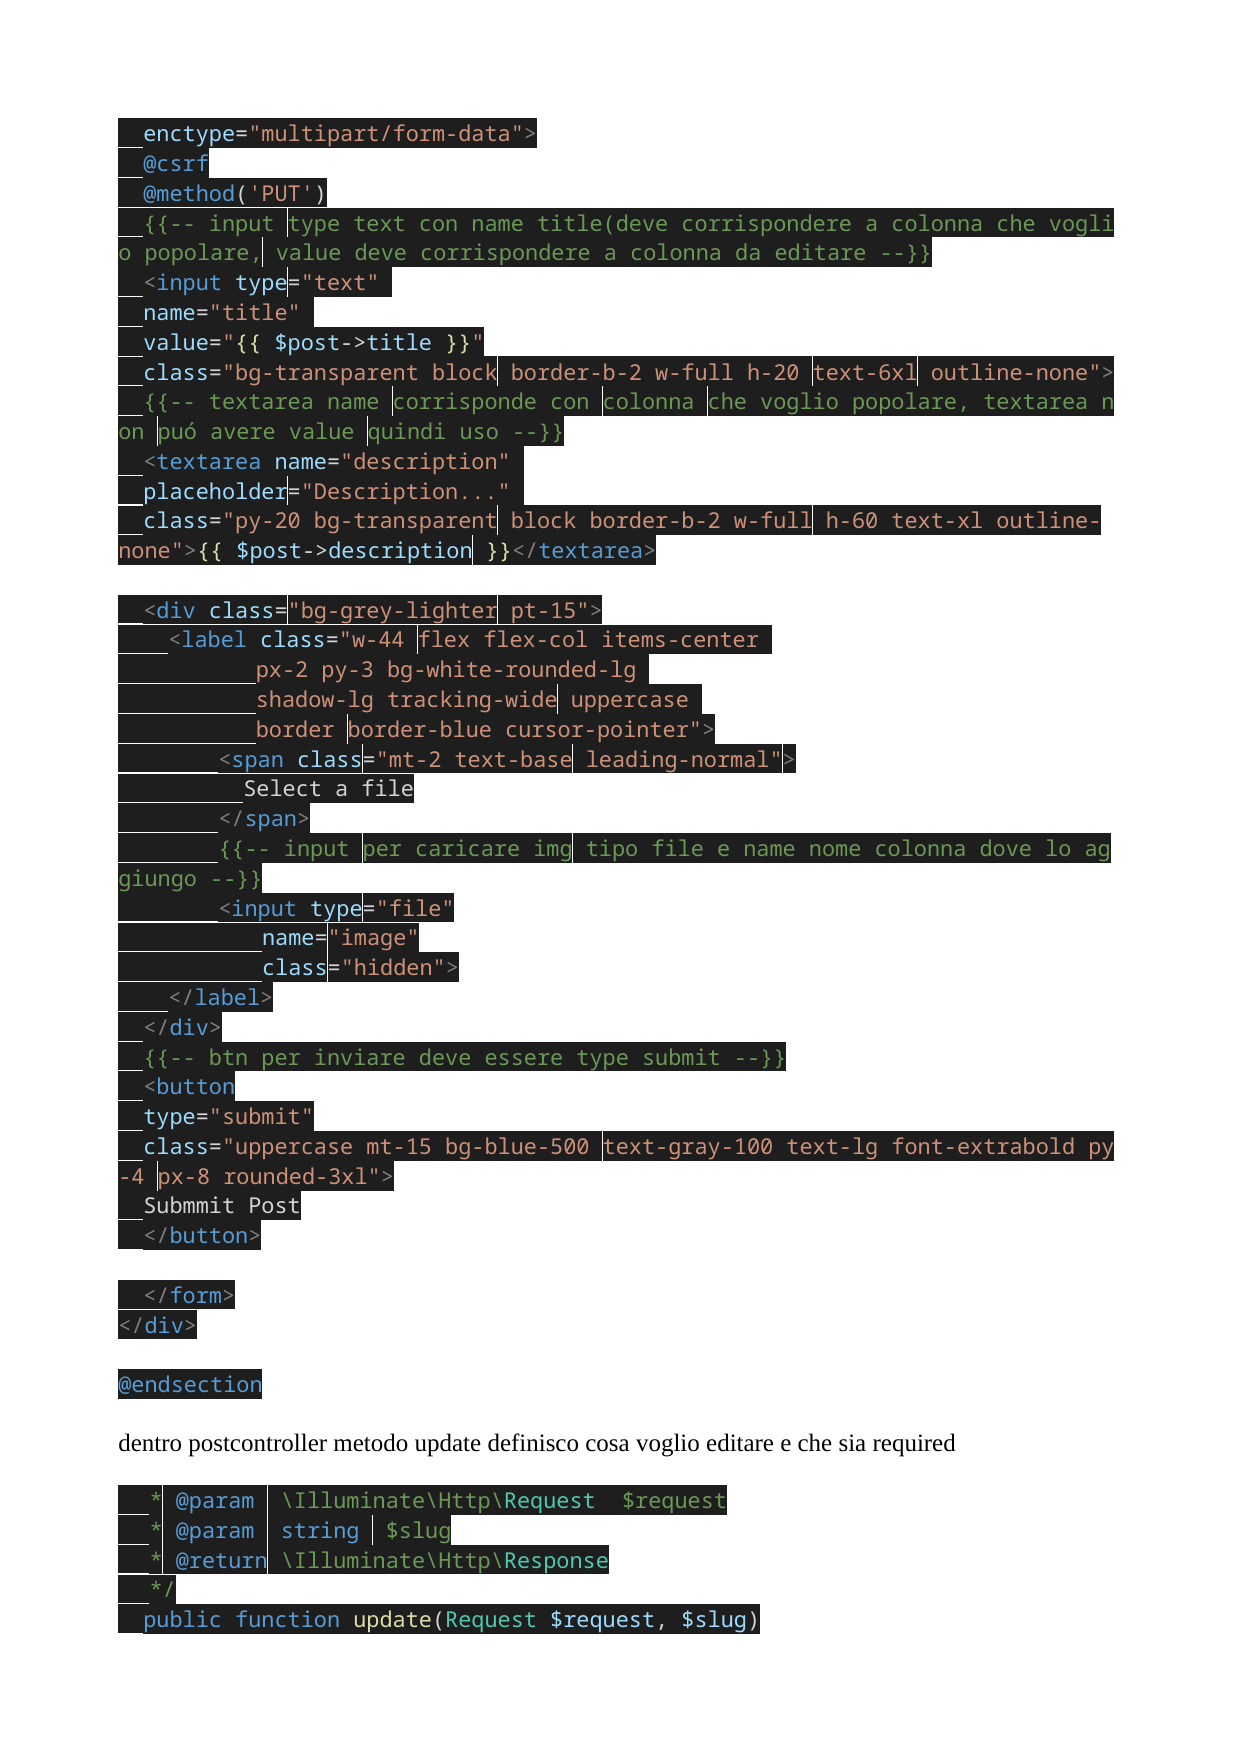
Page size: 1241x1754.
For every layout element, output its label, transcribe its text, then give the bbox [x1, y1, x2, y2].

text px-2 py-3 bg-white-rounded-lg [118, 654, 1122, 684]
text Submmit Post [118, 1191, 1122, 1220]
text dentro postcontroller metodo update definisco cosa voglio editare e che sia required [118, 1428, 1122, 1456]
text */ [118, 1574, 1122, 1604]
text * @return \Illuminate\Http\Response [118, 1545, 1122, 1574]
text class="bg-transparent block border-b-2 w-full h-20 text-6xl outline-none"> [118, 356, 1122, 386]
text name="image" [118, 922, 1122, 952]
text <label class="w-44 flex flex-col items-center [118, 624, 1122, 654]
text {{-- input per caricare img tipo file e name nome colonna dove lo aggiungo --}} [118, 833, 1122, 893]
text <input type="text" [118, 267, 1122, 297]
text placeholder="Description..." [118, 476, 1122, 505]
text <textarea name="description" [118, 446, 1122, 476]
text * @param \Illuminate\Http\Request $request [118, 1485, 1122, 1515]
text <span class="mt-2 text-base leading-normal"> [118, 744, 1122, 773]
text @method('PUT') [118, 178, 1122, 207]
text class="py-20 bg-transparent block border-b-2 w-full h-60 text-xl outline-none">{{ $post->description }}</textarea> [118, 505, 1122, 565]
text type="submit" [118, 1101, 1122, 1131]
text </div> [118, 1309, 1122, 1339]
text </button> [118, 1220, 1122, 1250]
text * @param string $slug [118, 1515, 1122, 1545]
text class="hidden"> [118, 952, 1122, 982]
text {{-- btn per inviare deve essere type submit --}} [118, 1042, 1122, 1071]
text enctype="multipart/form-data"> [118, 118, 1122, 148]
text @csrf [118, 148, 1122, 178]
text </label> [118, 982, 1122, 1012]
text <input type="file" [118, 893, 1122, 922]
text </form> [118, 1280, 1122, 1309]
text {{-- input type text con name title(deve corrispondere a colonna che voglio popolare, value deve corrispondere a colonna da editare --}} [118, 207, 1122, 267]
text {{-- textarea name corrisponde con colonna che voglio popolare, textarea non puó avere value quindi uso --}} [118, 386, 1122, 446]
text public function update(Request $request, $slug) [118, 1604, 1122, 1634]
text <div class="bg-grey-lighter pt-15"> [118, 595, 1122, 624]
text </span> [118, 803, 1122, 833]
text name="title" [118, 297, 1122, 327]
text shadow-lg tracking-wide uppercase [118, 684, 1122, 714]
text </div> [118, 1012, 1122, 1042]
text border border-blue cursor-pointer"> [118, 714, 1122, 744]
text <button [118, 1071, 1122, 1101]
text Select a file [118, 773, 1122, 803]
text class="uppercase mt-15 bg-blue-500 text-gray-100 text-lg font-extrabold py-4 px-8 rounded-3xl"> [118, 1131, 1122, 1191]
text @endsection [118, 1369, 1122, 1399]
text value="{{ $post->title }}" [118, 327, 1122, 356]
